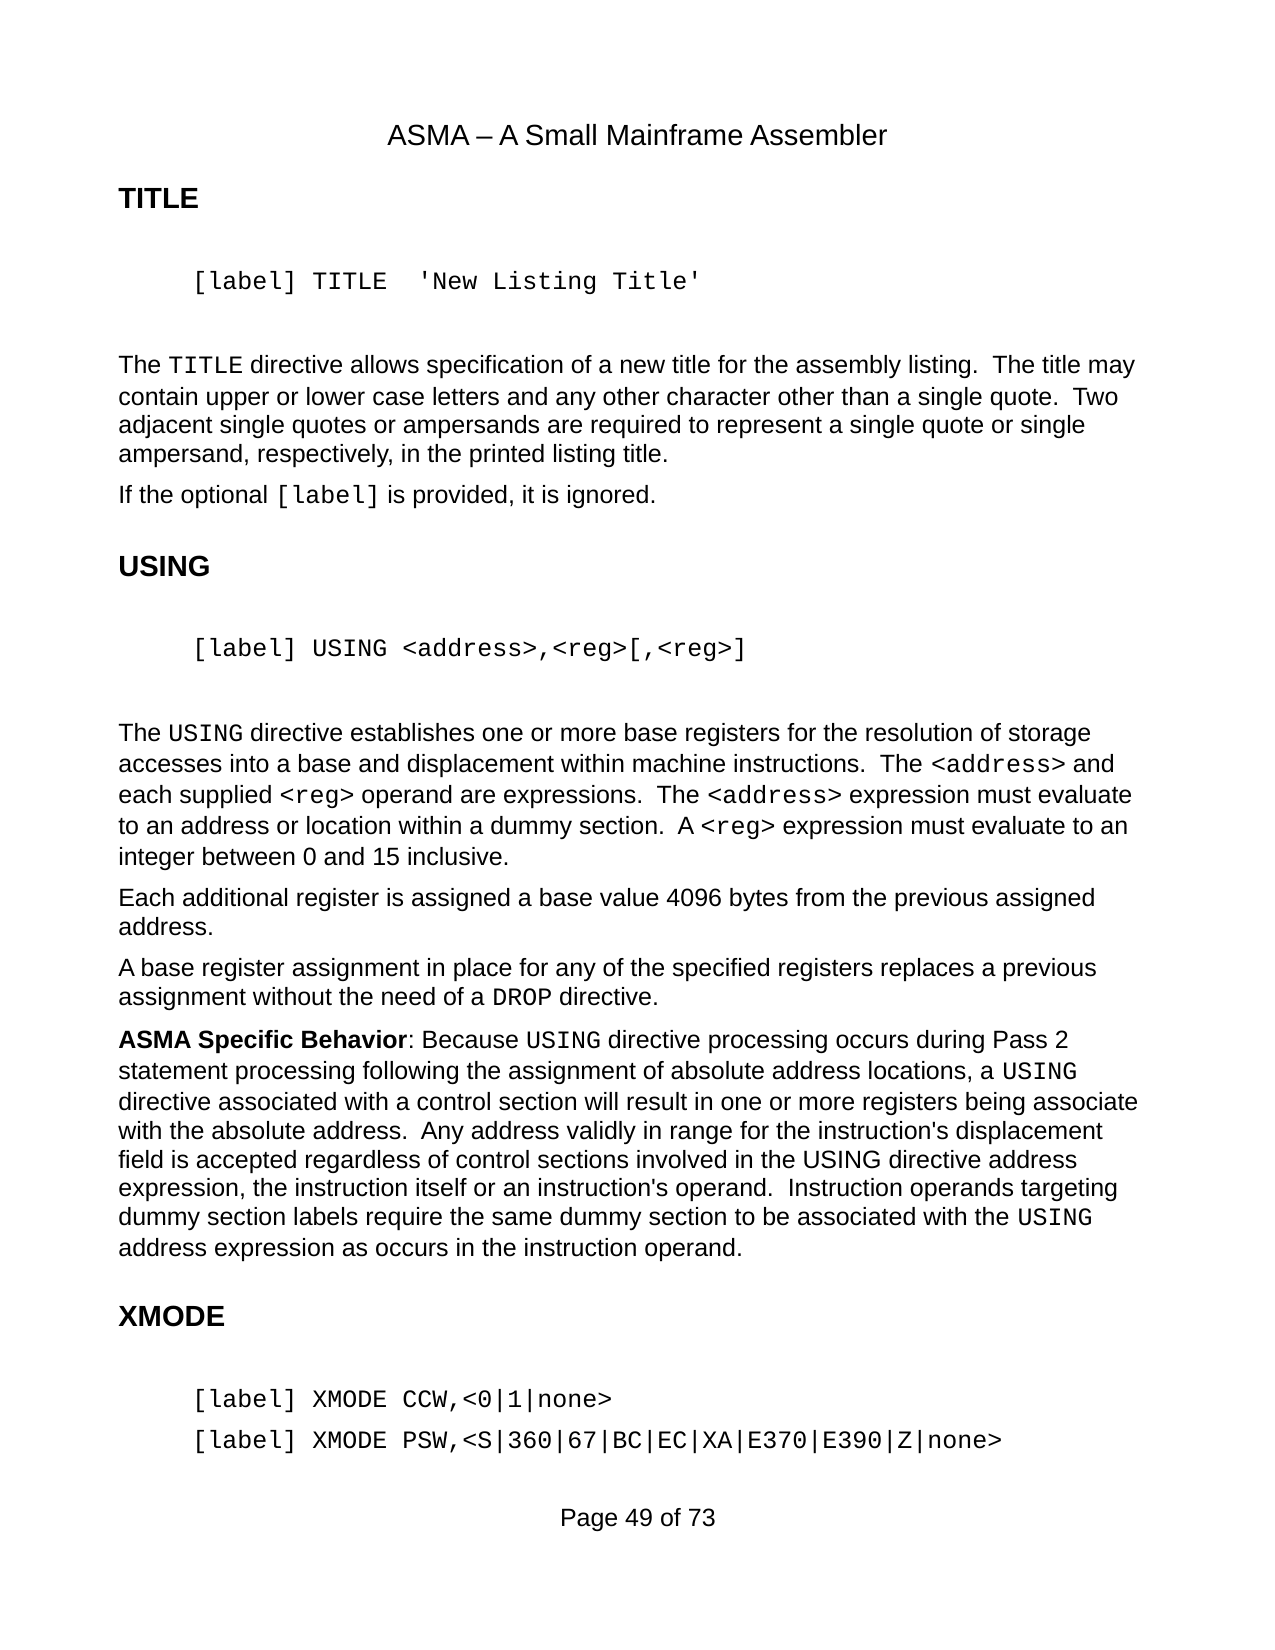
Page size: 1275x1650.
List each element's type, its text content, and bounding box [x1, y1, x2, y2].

text Each additional register is assigned a base value 4096 bytes from the previous assigned address. [118, 883, 1157, 941]
text [label] TITLE 'New Listing Title' [192, 268, 1157, 297]
text A base register assignment in place for any of the specified registers replaces a previous assignment without the need of a DROP directive. [118, 953, 1157, 1013]
text [label] XMODE PSW,<S|360|67|BC|EC|XA|E370|E390|Z|none> [192, 1427, 1157, 1456]
text [label] USING <address>,<reg>[,<reg>] [192, 636, 1157, 664]
subtitle XMODE [118, 1299, 1157, 1333]
text [label] XMODE CCW,<0|1|none> [192, 1387, 1157, 1415]
text The USING directive establishes one or more base registers for the resolution of storage accesses into a base and displacement within machine instructions. The <address> and each supplied <reg> operand are expressions. The <address> expression must evaluate to an address or location within a dummy section. A <reg> expression must evaluate to an integer between 0 and 15 inclusive. [118, 718, 1157, 871]
text ASMA Specific Behavior: Because USING directive processing occurs during Pass 2 statement processing following the assignment of absolute address locations, a USING directive associated with a control section will result in one or more registers being associate with the absolute address. Any address validly in range for the instruction's displacement field is accepted regardless of control sections involved in the USING directive address expression, the instruction itself or an instruction's operand. Instruction operands targeting dummy section labels require the same dummy section to be associated with the USING address expression as occurs in the instruction operand. [118, 1025, 1157, 1262]
text The TITLE directive allows specification of a new title for the assembly listing. The title may contain upper or lower case letters and any other character other than a single quote. Two adjacent single quotes or ampersands are required to represent a single quote or single ampersand, respectively, in the printed listing title. [118, 351, 1157, 468]
text If the optional [label] is provided, it is ignored. [118, 480, 1157, 511]
subtitle USING [118, 549, 1157, 582]
subtitle TITLE [118, 181, 1157, 215]
